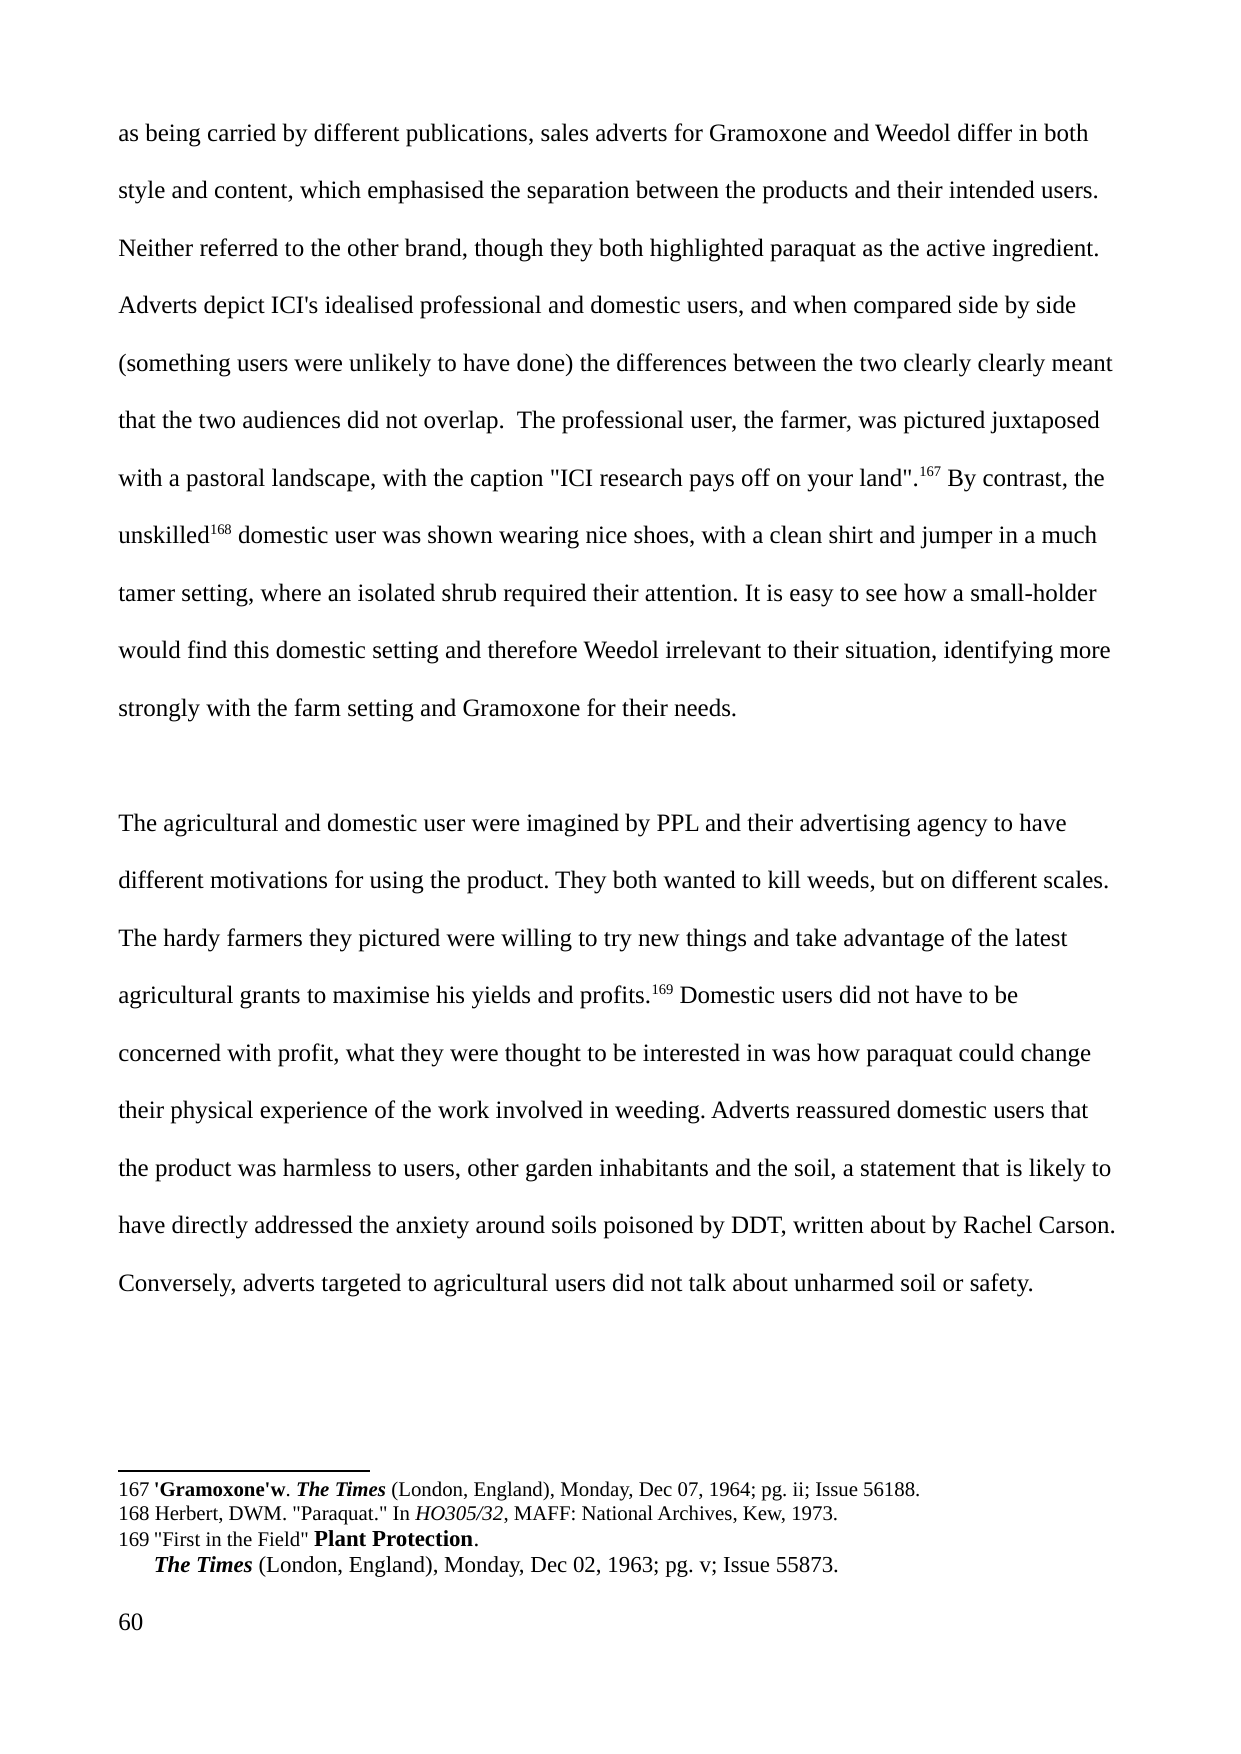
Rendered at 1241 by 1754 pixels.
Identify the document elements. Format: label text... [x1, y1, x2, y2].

text Herbert, DWM. "Paraquat." In HO305/32, MAFF: National Archives, Kew, 1973. [118, 1501, 1122, 1525]
text "First in the Field" Plant Protection. The Times (London, England), Monday, Dec 02, 1963; pg. v; Issue 55873. [118, 1525, 1122, 1578]
text 'Gramoxone'w. The Times (London, England), Monday, Dec 07, 1964; pg. ii; Issue 56188. [118, 1477, 1122, 1501]
text The agricultural and domestic user were imagined by PPL and their advertising agency to have different motivations for using the product. They both wanted to kill weeds, but on different scales. The hardy farmers they pictured were willing to try new things and take advantage of the latest agricultural grants to maximise his yields and profits. Domestic users did not have to be concerned with profit, what they were thought to be interested in was how paraquat could change their physical experience of the work involved in weeding. Adverts reassured domestic users that the product was harmless to users, other garden inhabitants and the soil, a statement that is likely to have directly addressed the anxiety around soils poisoned by DDT, written about by Rachel Carson. Conversely, adverts targeted to agricultural users did not talk about unharmed soil or safety. [118, 808, 1122, 1297]
text as being carried by different publications, sales adverts for Gramoxone and Weedol differ in both style and content, which emphasised the separation between the products and their intended users. Neither referred to the other brand, though they both highlighted paraquat as the active ingredient. Adverts depict ICI's idealised professional and domestic users, and when compared side by side (something users were unlikely to have done) the differences between the two clearly clearly meant that the two audiences did not overlap. The professional user, the farmer, was pictured juxtaposed with a pastoral landscape, with the caption "ICI research pays off on your land". By contrast, the unskilled domestic user was shown wearing nice shoes, with a clean shirt and jumper in a much tamer setting, where an isolated shrub required their attention. It is easy to see how a small-holder would find this domestic setting and therefore Weedol irrelevant to their situation, identifying more strongly with the farm setting and Gramoxone for their needs. [118, 118, 1122, 722]
